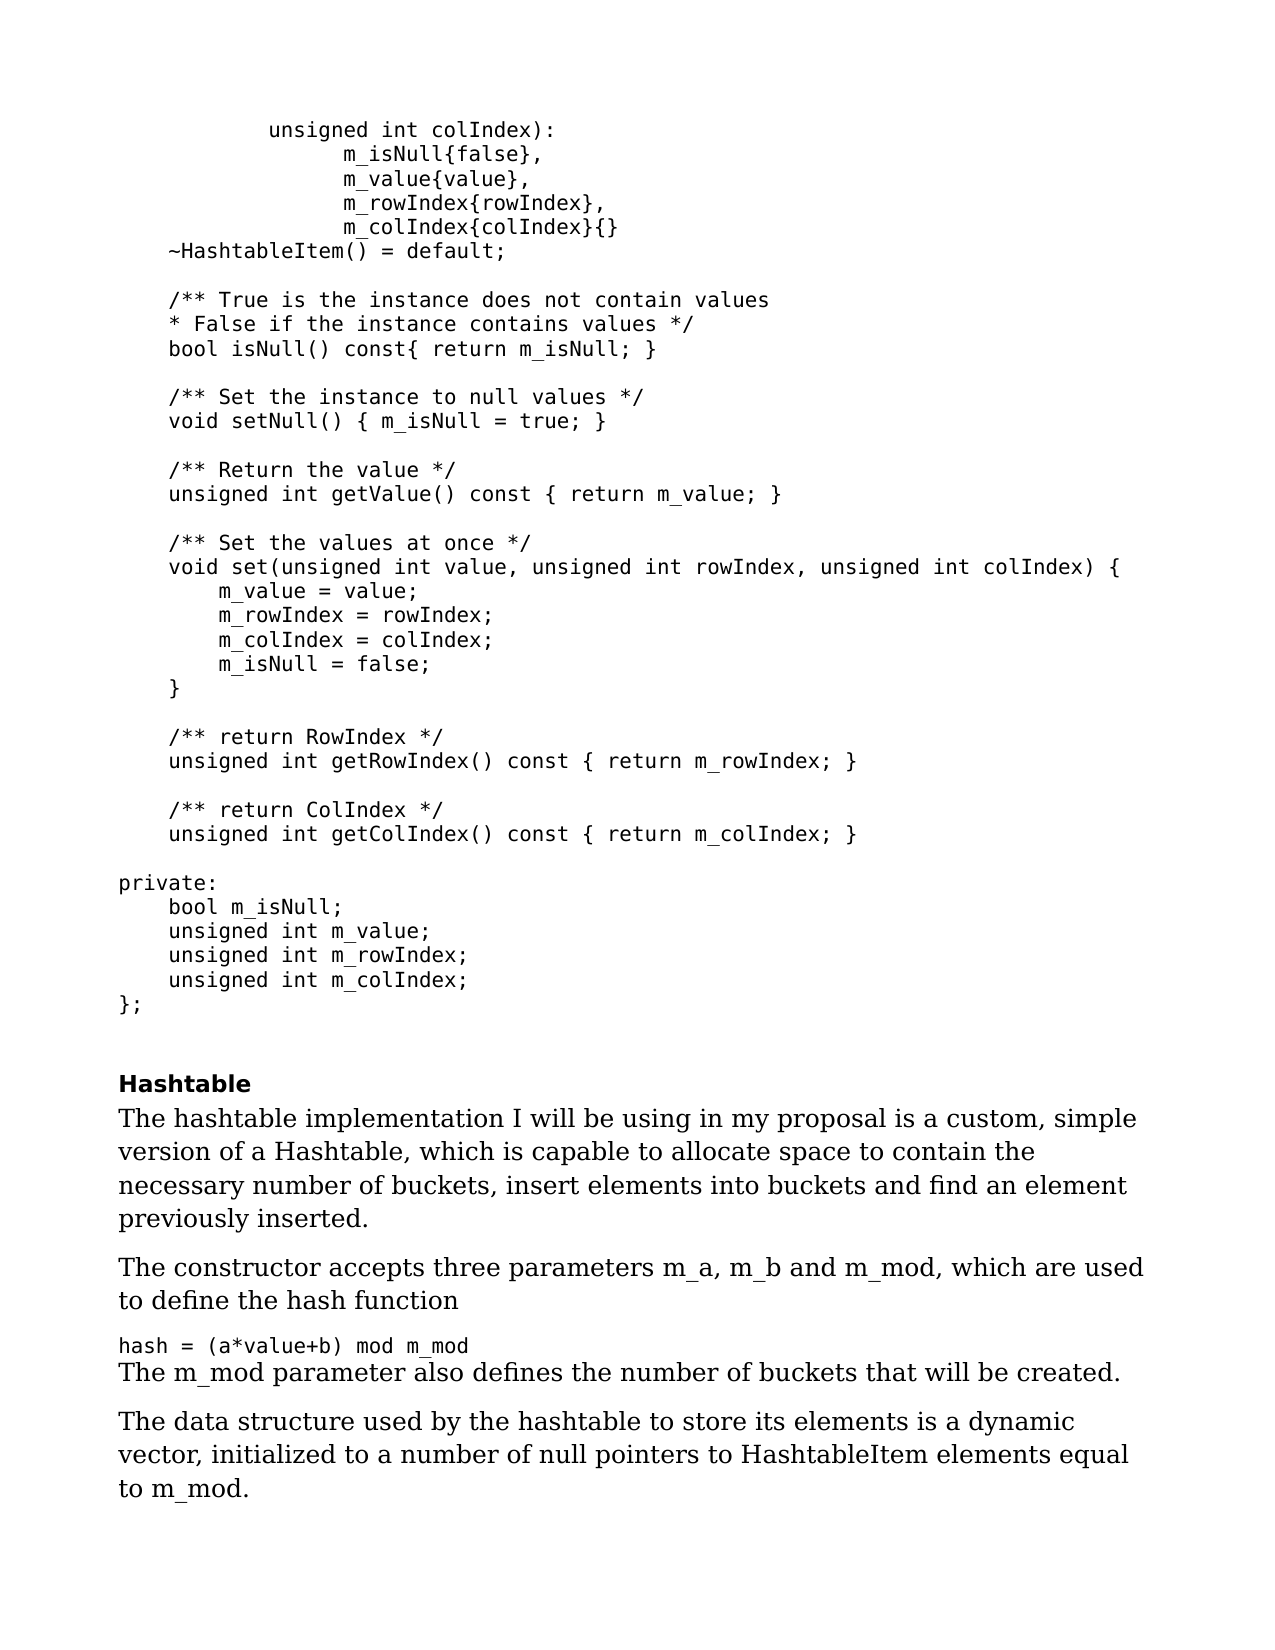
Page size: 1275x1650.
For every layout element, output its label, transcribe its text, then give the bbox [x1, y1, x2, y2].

text /** Set the instance to null values */ [118, 385, 1157, 409]
text m_colIndex{colIndex}{} [118, 215, 1157, 239]
text unsigned int getValue() const { return m_value; } [118, 482, 1157, 506]
text /** return ColIndex */ [118, 798, 1157, 822]
text } [118, 676, 1157, 701]
subtitle Hashtable [118, 1071, 1157, 1098]
text The data structure used by the hashtable to store its elements is a dynamic vector, initialized to a number of null pointers to HashtableItem elements equal to m_mod. [118, 1407, 1157, 1503]
text unsigned int getRowIndex() const { return m_rowIndex; } [118, 749, 1157, 773]
text /** Return the value */ [118, 458, 1157, 482]
text bool m_isNull; [118, 895, 1157, 919]
text unsigned int m_colIndex; [118, 968, 1157, 992]
text m_rowIndex = rowIndex; [118, 603, 1157, 628]
text m_rowIndex{rowIndex}, [118, 191, 1157, 215]
text m_value{value}, [118, 167, 1157, 191]
text m_isNull = false; [118, 652, 1157, 676]
text m_colIndex = colIndex; [118, 628, 1157, 652]
text bool isNull() const{ return m_isNull; } [118, 337, 1157, 361]
text }; [118, 992, 1157, 1016]
text unsigned int m_rowIndex; [118, 943, 1157, 968]
text unsigned int colIndex): [118, 118, 1157, 142]
text m_isNull{false}, [118, 142, 1157, 167]
text private: [118, 871, 1157, 895]
text m_value = value; [118, 579, 1157, 603]
text unsigned int m_value; [118, 919, 1157, 943]
text void setNull() { m_isNull = true; } [118, 409, 1157, 434]
text void set(unsigned int value, unsigned int rowIndex, unsigned int colIndex) { [118, 555, 1157, 579]
text The constructor accepts three parameters m_a, m_b and m_mod, which are used to define the hash function [118, 1253, 1157, 1315]
text The m_mod parameter also defines the number of buckets that will be created. [118, 1359, 1157, 1388]
text ~HashtableItem() = default; [118, 239, 1157, 264]
text hash = (a*value+b) mod m_mod [118, 1334, 1157, 1359]
text /** True is the instance does not contain values [118, 288, 1157, 312]
text /** Set the values at once */ [118, 531, 1157, 555]
text /** return RowIndex */ [118, 725, 1157, 749]
text The hashtable implementation I will be using in my proposal is a custom, simple version of a Hashtable, which is capable to allocate space to contain the necessary number of buckets, insert elements into buckets and find an element previously inserted. [118, 1104, 1157, 1234]
text * False if the instance contains values */ [118, 312, 1157, 337]
text unsigned int getColIndex() const { return m_colIndex; } [118, 822, 1157, 846]
